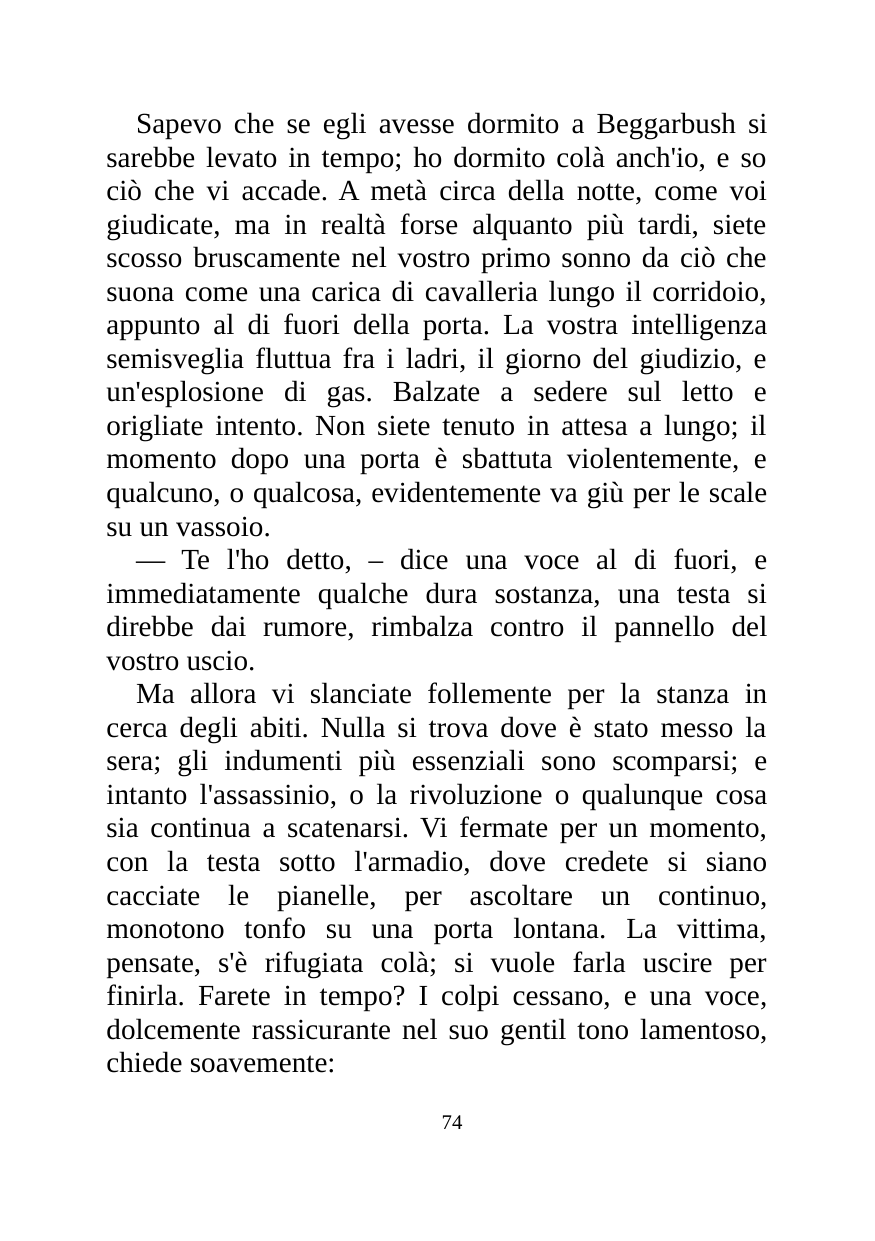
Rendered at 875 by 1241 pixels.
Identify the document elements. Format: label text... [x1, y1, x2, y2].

text Ma allora vi slanciate follemente per la stanza in cerca degli abiti. Nulla si trova dove è stato messo la sera; gli indumenti più essenziali sono scomparsi; e intanto l'assassinio, o la rivoluzione o qualunque cosa sia continua a scatenarsi. Vi fermate per un momento, con la testa sotto l'armadio, dove credete si siano cacciate le pianelle, per ascoltare un continuo, monotono tonfo su una porta lontana. La vittima, pensate, s'è rifugiata colà; si vuole farla uscire per finirla. Farete in tempo? I colpi cessano, e una voce, dolcemente rassicurante nel suo gentil tono lamentoso, chiede soavemente: [106, 676, 768, 1079]
text — Te l'ho detto, – dice una voce al di fuori, e immediatamente qualche dura sostanza, una testa si direbbe dai rumore, rimbalza contro il pannello del vostro uscio. [106, 542, 768, 676]
text Sapevo che se egli avesse dormito a Beggarbush si sarebbe levato in tempo; ho dormito colà anch'io, e so ciò che vi accade. A metà circa della notte, come voi giudicate, ma in realtà forse alquanto più tardi, siete scosso bruscamente nel vostro primo sonno da ciò che suona come una carica di cavalleria lungo il corridoio, appunto al di fuori della porta. La vostra intelligenza semisveglia fluttua fra i ladri, il giorno del giudizio, e un'esplosione di gas. Balzate a sedere sul letto e origliate intento. Non siete tenuto in attesa a lungo; il momento dopo una porta è sbattuta violentemente, e qualcuno, o qualcosa, evidentemente va giù per le scale su un vassoio. [106, 106, 768, 542]
